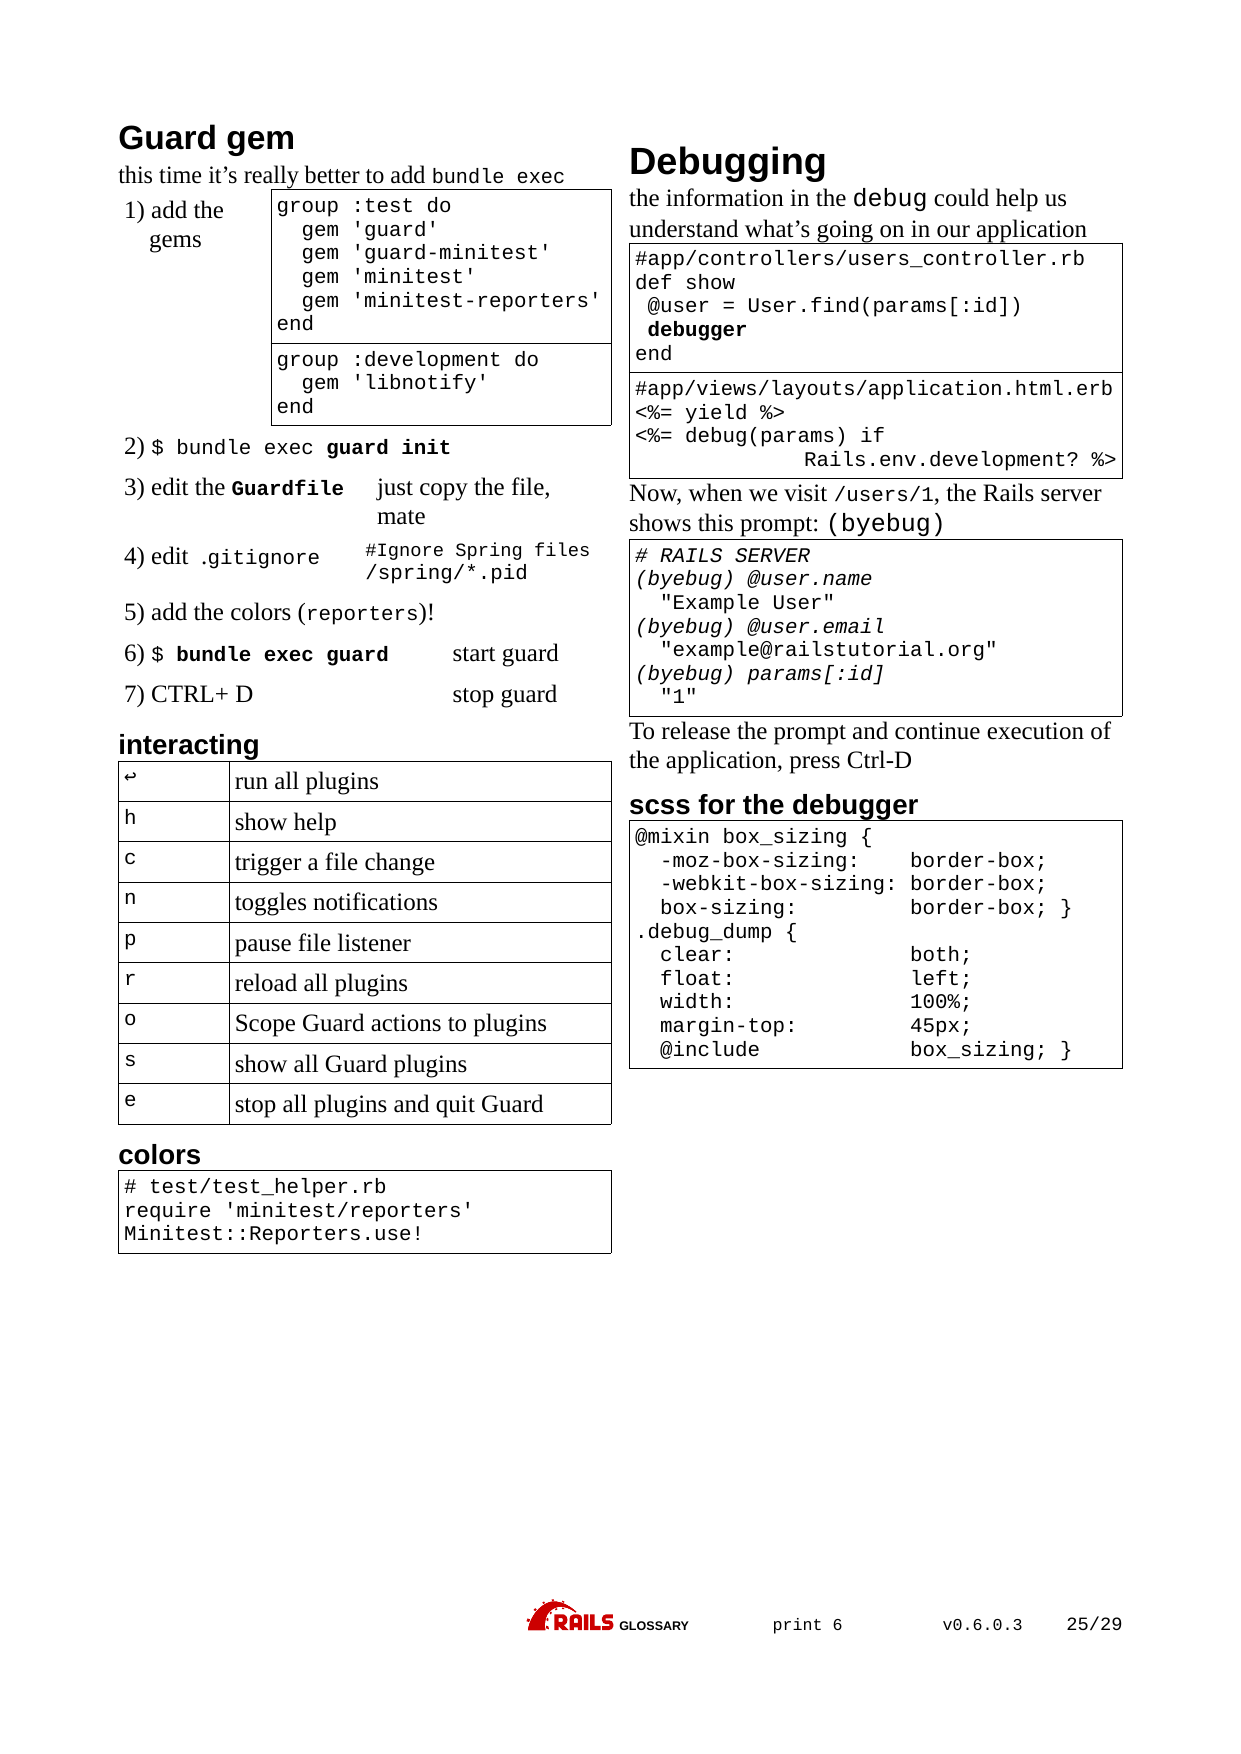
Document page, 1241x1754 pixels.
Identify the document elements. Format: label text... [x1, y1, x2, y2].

table_cell 4) edit .gitignore [118, 535, 359, 592]
table_cell show all Guard plugins [230, 1044, 611, 1083]
table_header ↩ [119, 762, 229, 801]
table_header group :test do gem 'guard' gem 'guard-minitest' gem 'minitest' gem 'minitest-reporters' end [272, 190, 611, 343]
subtitle scss for the debugger [629, 788, 1122, 820]
text the information in the debug could help us understand what’s going on in our application [629, 183, 1122, 242]
table_cell group :development do gem 'libnotify' end [272, 344, 611, 425]
table_cell stop all plugins and quit Guard [230, 1084, 611, 1123]
table_cell start guard [447, 633, 611, 674]
table_cell c [119, 842, 229, 882]
table_cell Scope Guard actions to plugins [230, 1004, 611, 1043]
table_cell [447, 592, 611, 633]
table_header #app/controllers/users_controller.rb def show @user = User.find(params[:id]) debugger end [630, 244, 1122, 372]
table_cell #app/views/layouts/application.html.erb <%= yield %> <%= debug(params) if Rails.env.development? %> [630, 373, 1122, 478]
table_cell just copy the file, mate [371, 466, 611, 535]
text this time it’s really better to add bundle exec [118, 160, 611, 189]
table_cell [118, 343, 271, 425]
table_cell s [119, 1044, 229, 1083]
table_cell r [119, 963, 229, 1002]
table_cell toggles notifications [230, 883, 611, 922]
table_header # RAILS SERVER (byebug) @user.name "Example User" (byebug) @user.email "example@railstutorial.org" (byebug) params[:id] "1" [630, 540, 1122, 716]
text To release the prompt and continue execution of the application, press Ctrl-D [629, 717, 1122, 773]
subtitle Debugging [629, 139, 1122, 183]
table_cell p [119, 923, 229, 962]
table_cell o [119, 1004, 229, 1043]
table_cell 7) CTRL+ D [118, 674, 447, 714]
subtitle Guard gem [118, 118, 611, 157]
table_cell stop guard [447, 674, 611, 714]
table_cell pause file listener [230, 923, 611, 962]
subtitle interacting [118, 729, 611, 761]
table_header @mixin box_sizing { -moz-box-sizing: border-box; -webkit-box-sizing: border-box; box-sizing: border-box; } .debug_dump { clear: both; float: left; width: 100%; margin-top: 45px; @include box_sizing; } [630, 821, 1122, 1068]
table_cell trigger a file change [230, 842, 611, 882]
table_header 1) add the gems [118, 189, 271, 343]
table_cell 3) edit the Guardfile [118, 466, 371, 535]
table_cell 5) add the colors (reporters)! [118, 592, 447, 633]
table_cell reload all plugins [230, 963, 611, 1002]
table_cell n [119, 883, 229, 922]
table_cell h [119, 802, 229, 841]
table_cell 2) $ bundle exec guard init [118, 425, 611, 466]
table_cell show help [230, 802, 611, 841]
text Now, when we visit /users/1, the Rails server shows this prompt: (byebug) [629, 479, 1122, 539]
table_cell e [119, 1084, 229, 1123]
table_header # test/test_helper.rb require 'minitest/reporters' Minitest::Reporters.use! [119, 1171, 611, 1253]
table_cell 6) $ bundle exec guard [118, 633, 447, 674]
table_cell #Ignore Spring files /spring/*.pid [360, 535, 611, 592]
subtitle colors [118, 1138, 611, 1170]
table_header run all plugins [230, 762, 611, 801]
